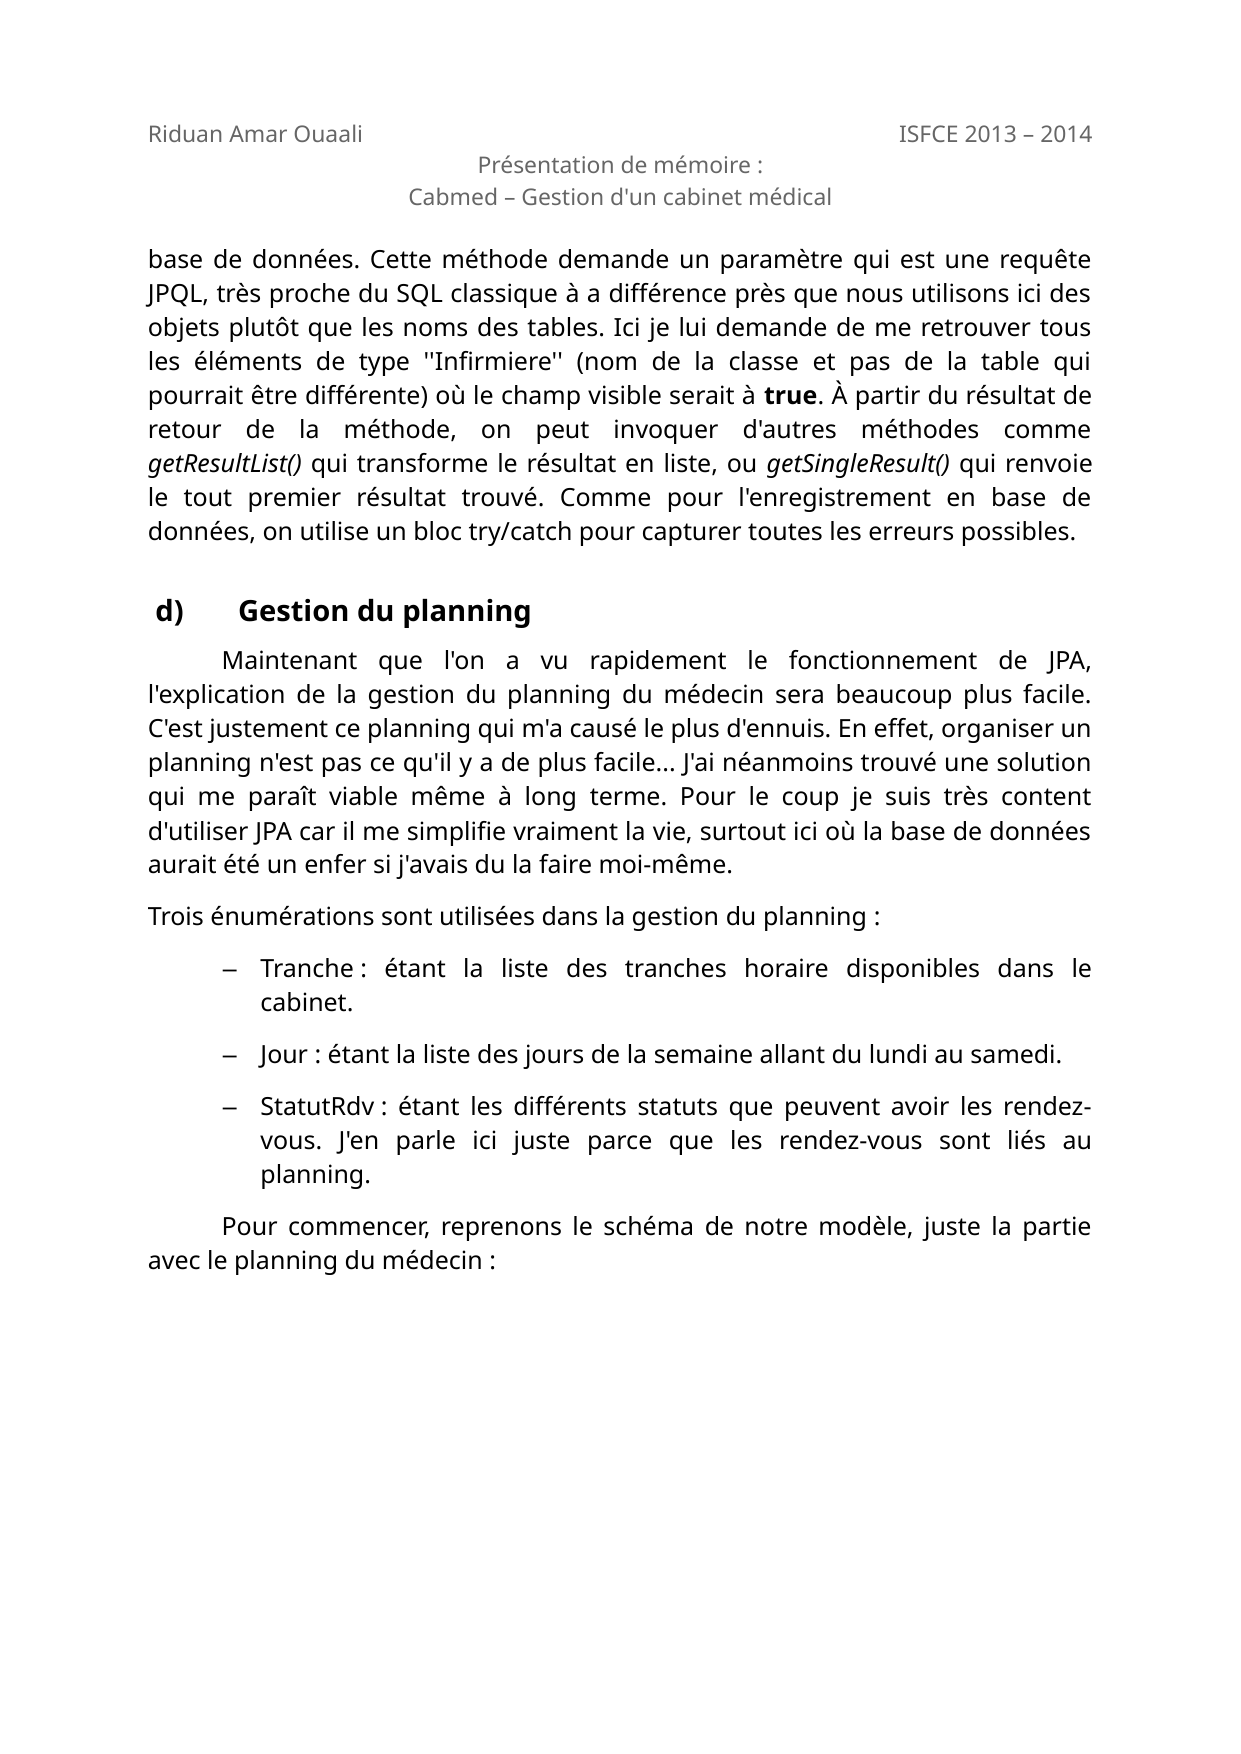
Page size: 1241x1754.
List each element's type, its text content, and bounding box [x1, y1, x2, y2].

text base de données. Cette méthode demande un paramètre qui est une requête JPQL, très proche du SQL classique à a différence près que nous utilisons ici des objets plutôt que les noms des tables. Ici je lui demande de me retrouver tous les éléments de type ''Infirmiere'' (nom de la classe et pas de la table qui pourrait être différente) où le champ visible serait à true. À partir du résultat de retour de la méthode, on peut invoquer d'autres méthodes comme getResultList() qui transforme le résultat en liste, ou getSingleResult() qui renvoie le tout premier résultat trouvé. Comme pour l'enregistrement en base de données, on utilise un bloc try/catch pour capturer toutes les erreurs possibles. [148, 241, 1093, 548]
list StatutRdv : étant les différents statuts que peuvent avoir les rendez-vous. J'en parle ici juste parce que les rendez-vous sont liés au planning. [223, 1088, 1093, 1191]
text Pour commencer, reprenons le schéma de notre modèle, juste la partie avec le planning du médecin : [148, 1208, 1093, 1276]
subtitle Gestion du planning [148, 591, 1093, 630]
text Trois énumérations sont utilisées dans la gestion du planning : [148, 899, 1093, 933]
list Jour : étant la liste des jours de la semaine allant du lundi au samedi. [223, 1037, 1093, 1071]
text Maintenant que l'on a vu rapidement le fonctionnement de JPA, l'explication de la gestion du planning du médecin sera beaucoup plus facile. C'est justement ce planning qui m'a causé le plus d'ennuis. En effet, organiser un planning n'est pas ce qu'il y a de plus facile... J'ai néanmoins trouvé une solution qui me paraît viable même à long terme. Pour le coup je suis très content d'utiliser JPA car il me simplifie vraiment la vie, surtout ici où la base de données aurait été un enfer si j'avais du la faire moi-même. [148, 643, 1093, 881]
list Tranche : étant la liste des tranches horaire disponibles dans le cabinet. [223, 951, 1093, 1019]
